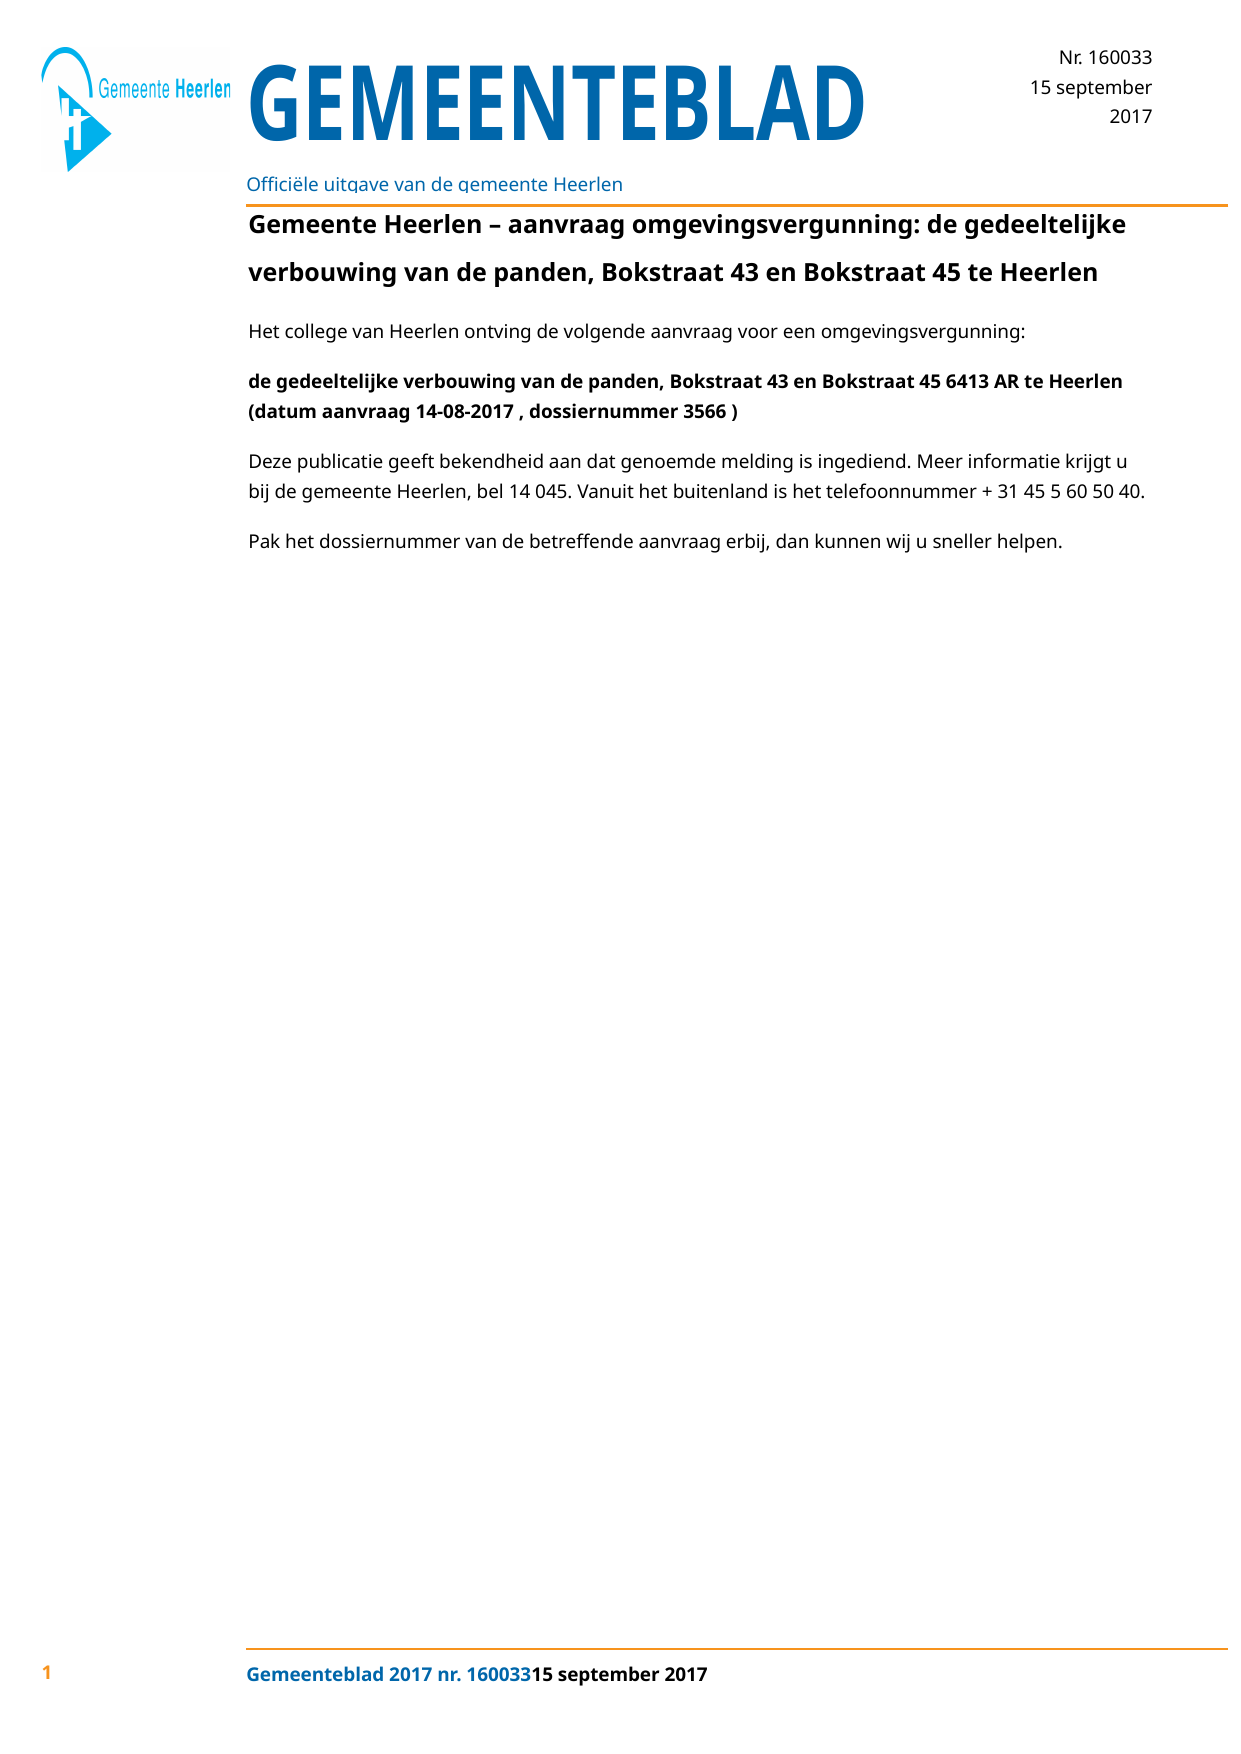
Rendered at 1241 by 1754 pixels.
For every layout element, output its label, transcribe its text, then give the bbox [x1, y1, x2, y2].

picture [41, 47, 58, 70]
text Pak het dossiernummer van de betreffende aanvraag erbij, dan kunnen wij u sneller helpen. [248, 528, 1152, 554]
text Het college van Heerlen ontving de volgende aanvraag voor een omgevingsvergunning: [248, 318, 1152, 344]
text Deze publicatie geeft bekendheid aan dat genoemde melding is ingediend. Meer informatie krijgt u bij de gemeente Heerlen, bel 14 045. Vanuit het buitenland is het telefoonnummer + 31 45 5 60 50 40. [248, 448, 1152, 504]
text de gedeeltelijke verbouwing van de panden, Bokstraat 43 en Bokstraat 45 6413 AR te Heerlen (datum aanvraag 14-08-2017 , dossiernummer 3566 ) [248, 368, 1152, 424]
text Gemeente Heerlen – aanvraag omgevingsvergunning: de gedeeltelijke verbouwing van de panden, Bokstraat 43 en Bokstraat 45 te Heerlen [248, 207, 1152, 288]
picture [41, 47, 231, 172]
